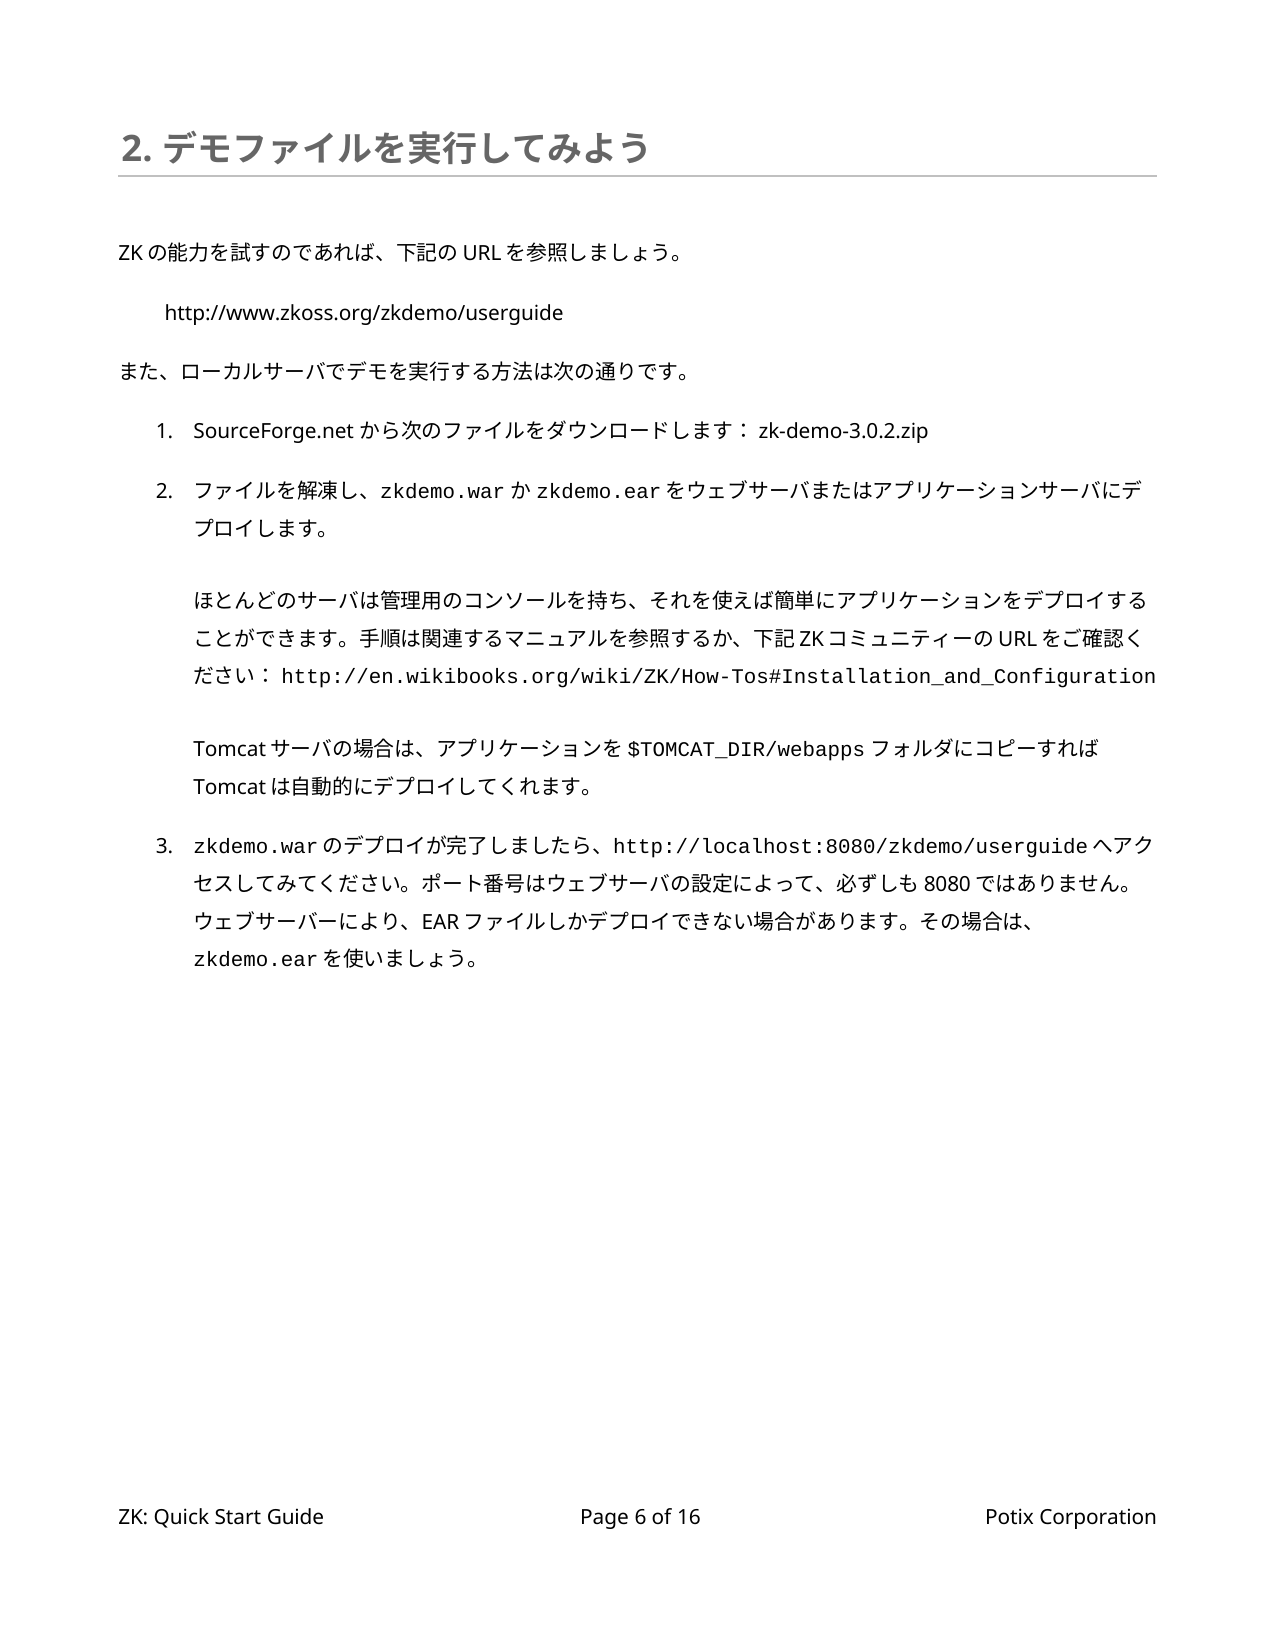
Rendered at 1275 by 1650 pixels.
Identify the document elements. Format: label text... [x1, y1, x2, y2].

list SourceForge.net から次のファイルをダウンロードします： zk-demo-3.0.2.zip [156, 415, 1157, 445]
text また、ローカルサーバでデモを実行する方法は次の通りです。 [118, 355, 1157, 385]
subtitle 2. デモファイルを実行してみよう [118, 118, 1157, 175]
list zkdemo.warのデプロイが完了しましたら、http://localhost:8080/zkdemo/userguideへアクセスしてみてください。ポート番号はウェブサーバの設定によって、必ずしも8080ではありません。ウェブサーバーにより、EARファイルしかデプロイできない場合があります。その場合は、zkdemo.earを使いましょう。 [156, 830, 1157, 973]
list ファイルを解凍し、zkdemo.war か zkdemo.earをウェブサーバまたはアプリケーションサーバにデプロイします。 ほとんどのサーバは管理用のコンソールを持ち、それを使えば簡単にアプリケーションをデプロイすることができます。手順は関連するマニュアルを参照するか、下記ZKコミュニティーのURLをご確認ください： http://en.wikibooks.org/wiki/ZK/How-Tos#Installation_and_Configuration Tomcatサーバの場合は、アプリケーションを $TOMCAT_DIR/webapps フォルダにコピーすればTomcatは自動的にデプロイしてくれます。 [156, 474, 1157, 800]
text ZKの能力を試すのであれば、下記のURLを参照しましょう。 [118, 236, 1157, 266]
text http://www.zkoss.org/zkdemo/userguide [118, 296, 1157, 326]
